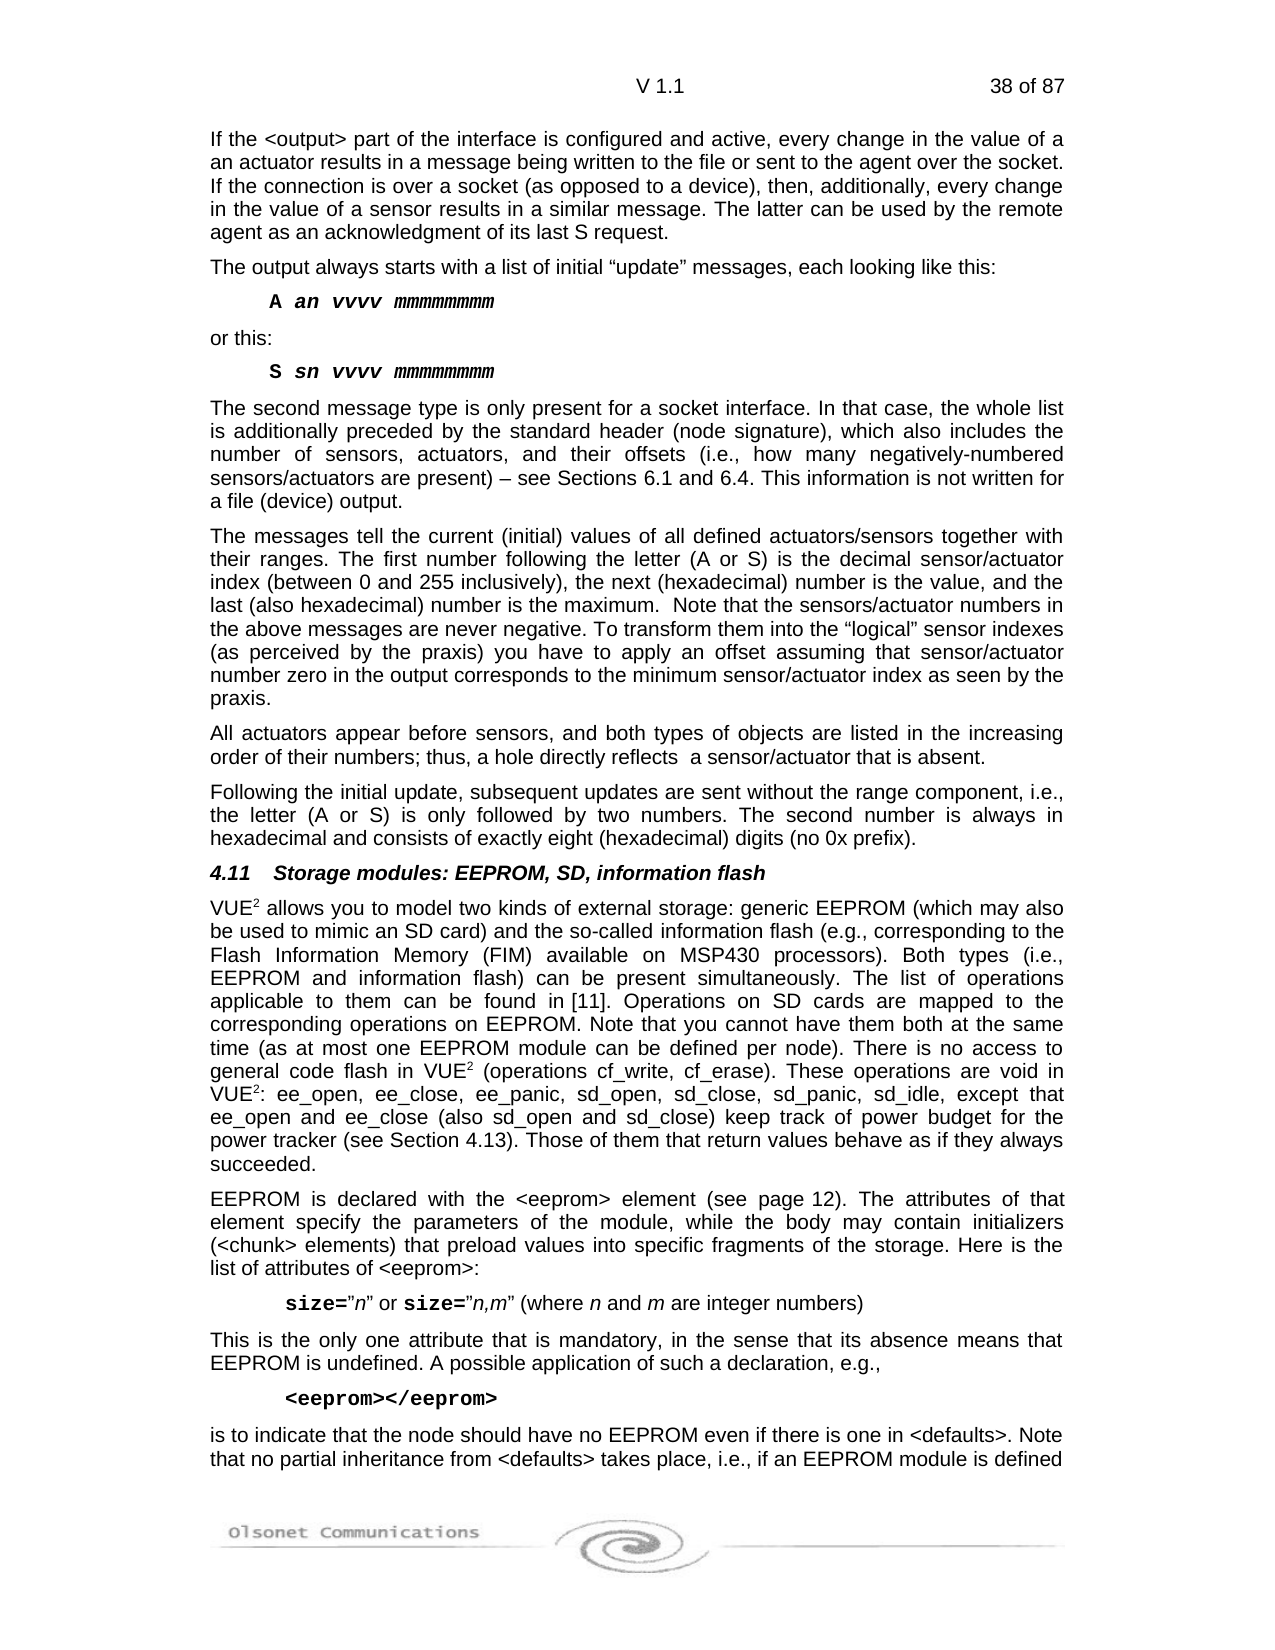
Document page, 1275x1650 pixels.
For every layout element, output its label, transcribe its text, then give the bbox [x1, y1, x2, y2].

text All actuators appear before sensors, and both types of objects are listed in the increasing order of their numbers; thus, a hole directly reflects a sensor/actuator that is absent. [210, 722, 1065, 768]
text Following the initial update, subsequent updates are sent without the range component, i.e., the letter (A or S) is only followed by two numbers. The second number is always in hexadecimal and consists of exactly eight (hexadecimal) digits (no 0x prefix). [210, 780, 1065, 850]
text size=”n” or size=”n,m” (where n and m are integer numbers) [210, 1292, 1065, 1317]
text The output always starts with a list of initial “update” messages, each looking like this: [210, 256, 1065, 279]
text or this: [210, 326, 1065, 349]
subtitle Storage modules: EEPROM, SD, information flash [210, 862, 1065, 885]
text The messages tell the current (initial) values of all defined actuators/sensors together with their ranges. The first number following the letter (A or S) is the decimal sensor/actuator index (between 0 and 255 inclusively), the next (hexadecimal) number is the value, and the last (also hexadecimal) number is the maximum. Note that the sensors/actuator numbers in the above messages are never negative. To transform them into the “logical” sensor indexes (as perceived by the praxis) you have to apply an offset assuming that sensor/actuator number zero in the output corresponds to the minimum sensor/actuator index as seen by the praxis. [210, 524, 1065, 710]
text If the <output> part of the interface is configured and active, every change in the value of a an actuator results in a message being written to the file or sent to the agent over the socket. If the connection is over a socket (as opposed to a device), then, additionally, every change in the value of a sensor results in a similar message. The latter can be used by the remote agent as an acknowledgment of its last S request. [210, 128, 1065, 244]
text The second message type is only present for a socket interface. In that case, the whole list is additionally preceded by the standard header (node signature), which also includes the number of sensors, actuators, and their offsets (i.e., how many negatively-numbered sensors/actuators are present) – see Sections 6.1 and 6.4. This information is not written for a file (device) output. [210, 396, 1065, 513]
text A an vvvv mmmmmmmm [269, 291, 1065, 314]
text S sn vvvv mmmmmmmm [269, 361, 1065, 385]
picture [210, 1504, 1065, 1596]
text <eeprom></eeprom> [210, 1387, 1065, 1412]
text This is the only one attribute that is mandatory, in the sense that its absence means that EEPROM is undefined. A possible application of such a declaration, e.g., [210, 1329, 1065, 1375]
text EEPROM is declared with the <eeprom> element (see page 12). The attributes of that element specify the parameters of the module, while the body may contain initializers (<chunk> elements) that preload values into specific fragments of the storage. Here is the list of attributes of <eeprom>: [210, 1187, 1065, 1280]
text VUE2 allows you to model two kinds of external storage: generic EEPROM (which may also be used to mimic an SD card) and the so-called information flash (e.g., corresponding to the Flash Information Memory (FIM) available on MSP430 processors). Both types (i.e., EEPROM and information flash) can be present simultaneously. The list of operations applicable to them can be found in [11]. Operations on SD cards are mapped to the corresponding operations on EEPROM. Note that you cannot have them both at the same time (as at most one EEPROM module can be defined per node). There is no access to general code flash in VUE2 (operations cf_write, cf_erase). These operations are void in VUE2: ee_open, ee_close, ee_panic, sd_open, sd_close, sd_panic, sd_idle, except that ee_open and ee_close (also sd_open and sd_close) keep track of power budget for the power tracker (see Section 4.13). Those of them that return values behave as if they always succeeded. [210, 897, 1065, 1175]
text is to indicate that the node should have no EEPROM even if there is one in <defaults>. Note that no partial inheritance from <defaults> takes place, i.e., if an EEPROM module is defined [210, 1424, 1065, 1470]
